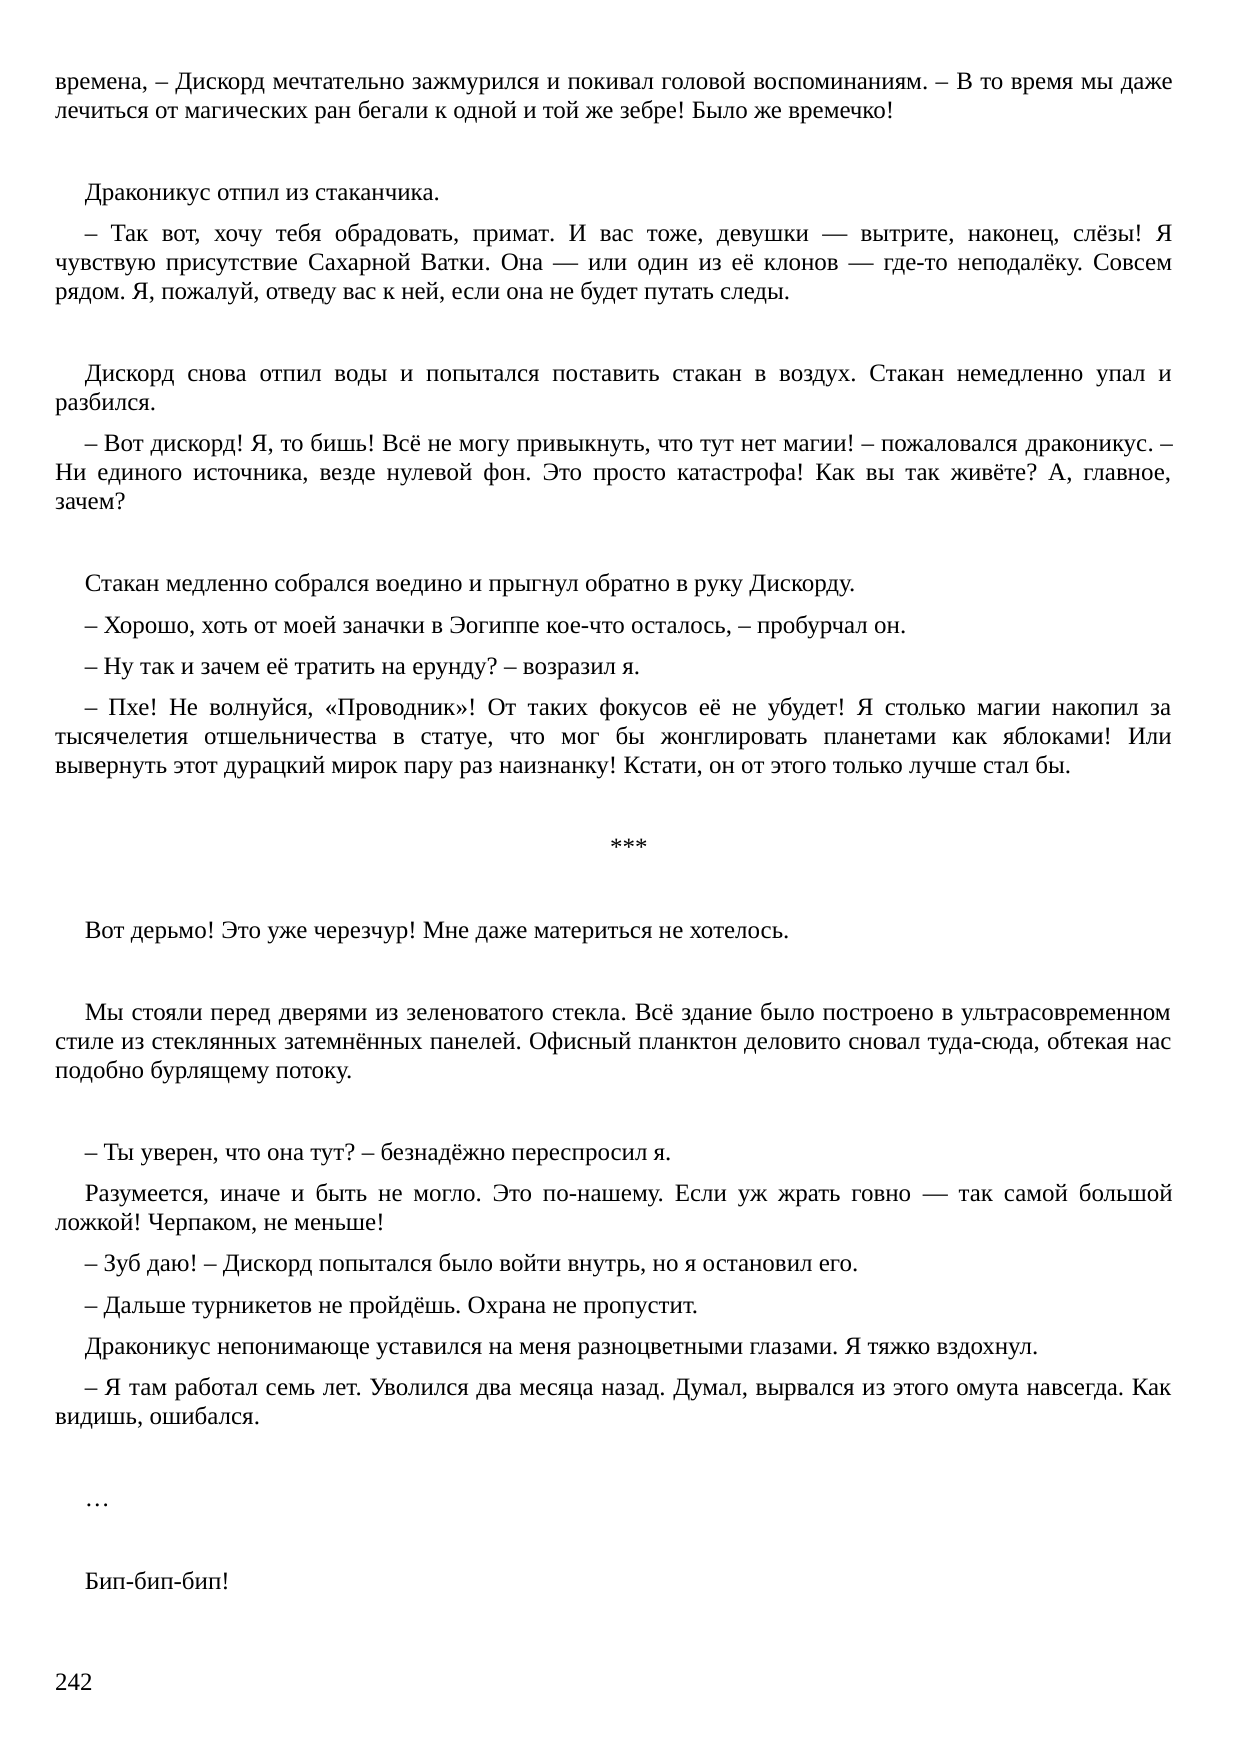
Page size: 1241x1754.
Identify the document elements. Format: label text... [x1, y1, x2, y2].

text – Пхе! Не волнуйся, «Проводник»! От таких фокусов её не убудет! Я столько магии накопил за тысячелетия отшельничества в статуе, что мог бы жонглировать планетами как яблоками! Или вывернуть этот дурацкий мирок пару раз наизнанку! Кстати, он от этого только лучше стал бы. [55, 692, 1173, 778]
text – Дальше турникетов не пройдёшь. Охрана не пропустит. [55, 1290, 1173, 1318]
text Мы стояли перед дверями из зеленоватого стекла. Всё здание было построено в ультрасовременном стиле из стеклянных затемнённых панелей. Офисный планктон деловито сновал туда-сюда, обтекая нас подобно бурлящему потоку. [55, 997, 1173, 1083]
text Стакан медленно собрался воедино и прыгнул обратно в руку Дискорду. [55, 568, 1173, 597]
text Драконикус отпил из стаканчика. [55, 177, 1173, 206]
text Дискорд снова отпил воды и попытался поставить стакан в воздух. Стакан немедленно упал и разбился. [55, 358, 1173, 416]
text – Вот дискорд! Я, то бишь! Всё не могу привыкнуть, что тут нет магии! – пожаловался драконикус. – Ни единого источника, везде нулевой фон. Это просто катастрофа! Как вы так живёте? А, главное, зачем? [55, 428, 1173, 515]
text – Ты уверен, что она тут? – безнадёжно переспросил я. [55, 1137, 1173, 1166]
text – Хорошо, хоть от моей заначки в Эогиппе кое-что осталось, – пробурчал он. [55, 610, 1173, 638]
text – Так вот, хочу тебя обрадовать, примат. И вас тоже, девушки — вытрите, наконец, слёзы! Я чувствую присутствие Сахарной Ватки. Она — или один из её клонов — где-то неподалёку. Совсем рядом. Я, пожалуй, отведу вас к ней, если она не будет путать следы. [55, 218, 1173, 305]
text *** [55, 832, 1173, 861]
text – Я там работал семь лет. Уволился два месяца назад. Думал, вырвался из этого омута навсегда. Как видишь, ошибался. [55, 1372, 1173, 1430]
text – Зуб даю! – Дискорд попытался было войти внутрь, но я остановил его. [55, 1248, 1173, 1277]
text Разумеется, иначе и быть не могло. Это по-нашему. Если уж жрать говно — так самой большой ложкой! Черпаком, не меньше! [55, 1178, 1173, 1236]
text … [55, 1483, 1173, 1512]
text времена, – Дискорд мечтательно зажмурился и покивал головой воспоминаниям. – В то время мы даже лечиться от магических ран бегали к одной и той же зебре! Было же времечко! [55, 66, 1173, 123]
text – Ну так и зачем её тратить на ерунду? – возразил я. [55, 651, 1173, 680]
text Вот дерьмо! Это уже черезчур! Мне даже материться не хотелось. [55, 915, 1173, 943]
text Бип-бип-бип! [55, 1566, 1173, 1595]
text Драконикус непонимающе уставился на меня разноцветными глазами. Я тяжко вздохнул. [55, 1331, 1173, 1360]
